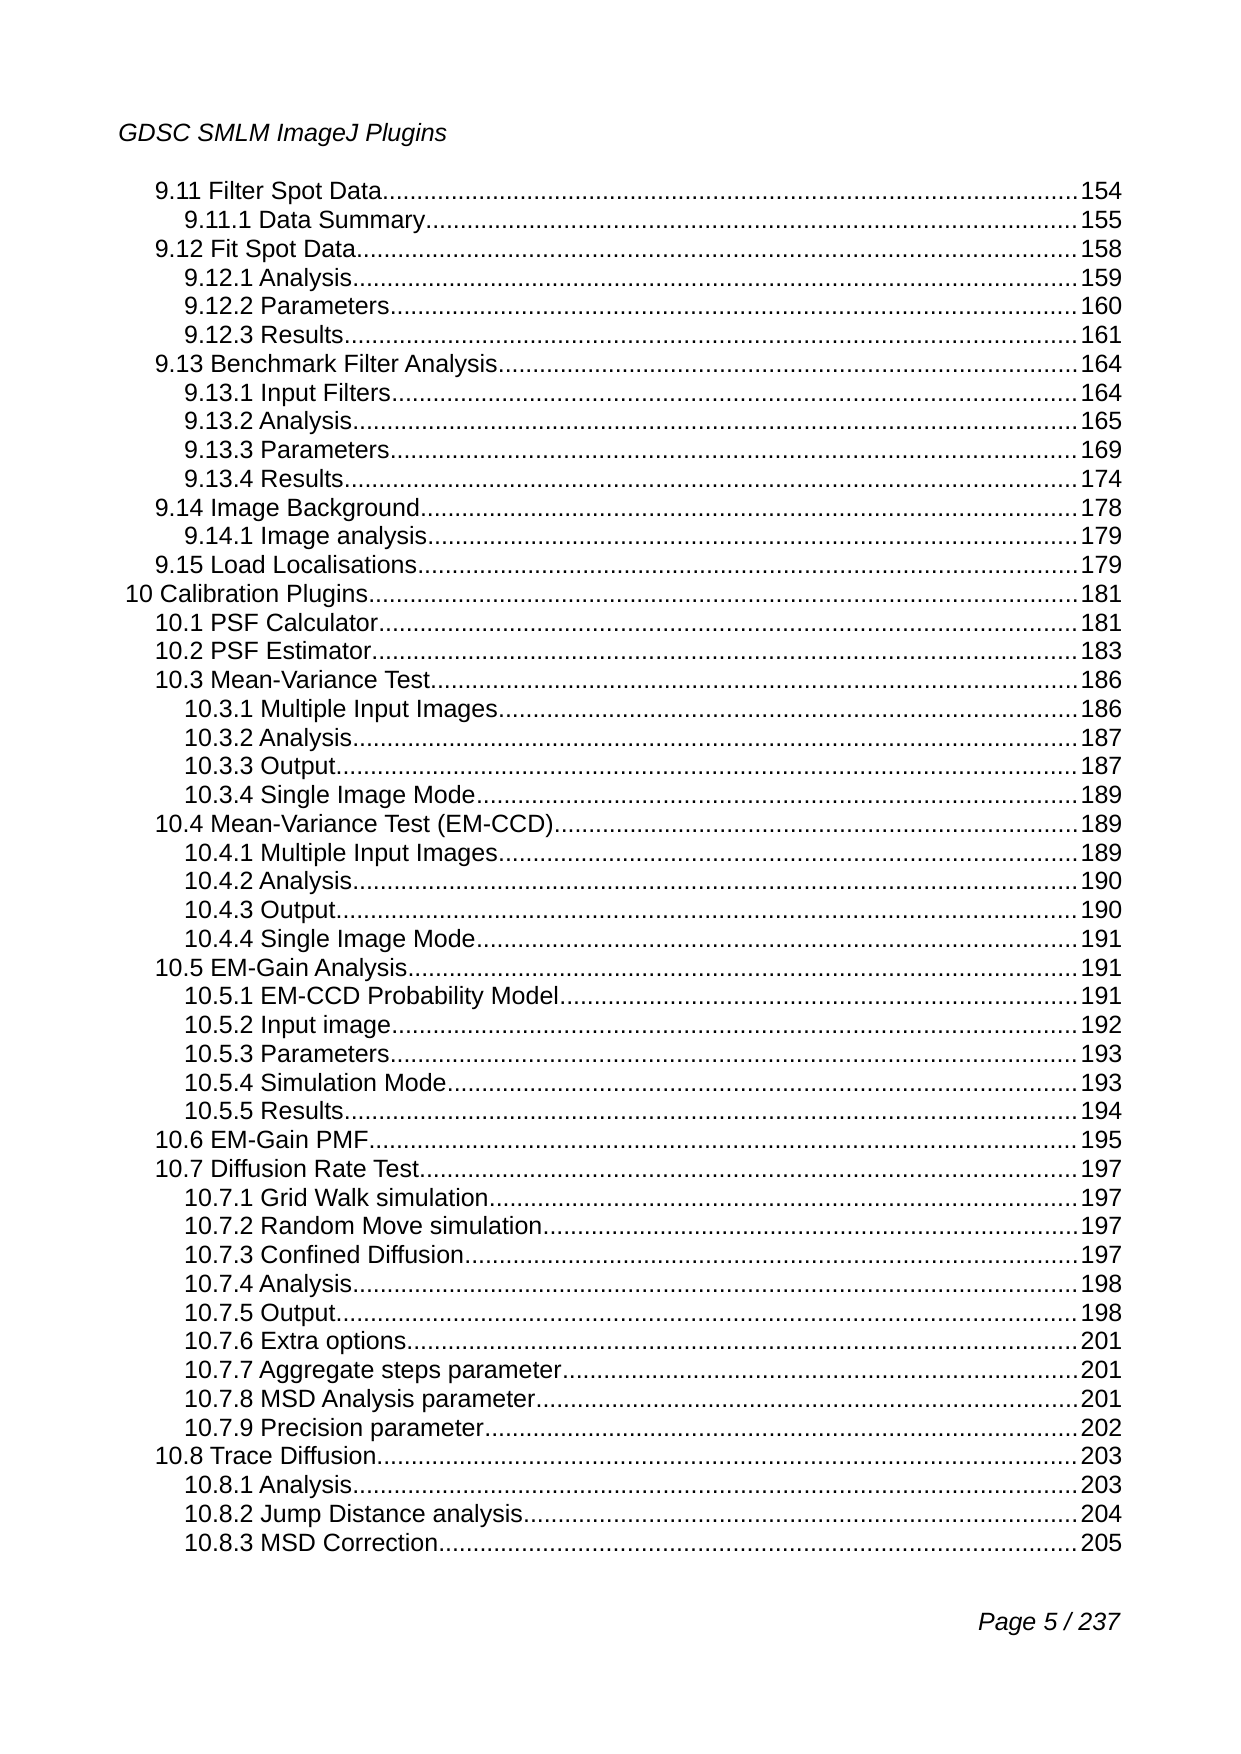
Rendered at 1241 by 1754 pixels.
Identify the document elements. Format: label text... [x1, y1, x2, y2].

text 10.7.4 Analysis 198 [177, 1269, 1122, 1298]
text 10.3.4 Single Image Mode 189 [177, 780, 1122, 809]
text 10.5.3 Parameters 193 [177, 1039, 1122, 1068]
text 10.3 Mean-Variance Test 186 [148, 665, 1122, 694]
text 10.5.2 Input image 192 [177, 1010, 1122, 1039]
text 9.11.1 Data Summary 155 [177, 205, 1122, 234]
text 10.7.6 Extra options 201 [177, 1326, 1122, 1355]
text 10.6 EM-Gain PMF 195 [148, 1125, 1122, 1154]
text 9.14 Image Background 178 [148, 493, 1122, 521]
text 10.1 PSF Calculator 181 [148, 608, 1122, 636]
text 10.7.2 Random Move simulation 197 [177, 1211, 1122, 1240]
text 9.13 Benchmark Filter Analysis 164 [148, 349, 1122, 378]
text 9.12.1 Analysis 159 [177, 263, 1122, 291]
text 9.13.3 Parameters 169 [177, 435, 1122, 464]
text 10.7.3 Confined Diffusion 197 [177, 1240, 1122, 1269]
text 10.5.4 Simulation Mode 193 [177, 1068, 1122, 1096]
text 10.7 Diffusion Rate Test 197 [148, 1154, 1122, 1183]
text 10.7.7 Aggregate steps parameter 201 [177, 1355, 1122, 1384]
text 10.8 Trace Diffusion 203 [148, 1441, 1122, 1470]
text 10.7.5 Output 198 [177, 1298, 1122, 1326]
text 10.3.1 Multiple Input Images 186 [177, 694, 1122, 723]
text 10.3.2 Analysis 187 [177, 723, 1122, 751]
text 9.12 Fit Spot Data 158 [148, 234, 1122, 263]
text 10.3.3 Output 187 [177, 751, 1122, 780]
text 9.12.3 Results 161 [177, 320, 1122, 349]
text 9.12.2 Parameters 160 [177, 291, 1122, 320]
text 10.8.3 MSD Correction 205 [177, 1528, 1122, 1556]
text 10.7.8 MSD Analysis parameter 201 [177, 1384, 1122, 1413]
text 10.4 Mean-Variance Test (EM-CCD) 189 [148, 809, 1122, 838]
text 10.4.3 Output 190 [177, 895, 1122, 924]
text 10.5 EM-Gain Analysis 191 [148, 953, 1122, 981]
text 10.4.4 Single Image Mode 191 [177, 924, 1122, 953]
text 10.8.1 Analysis 203 [177, 1470, 1122, 1499]
text 10.7.9 Precision parameter 202 [177, 1413, 1122, 1441]
text 10 Calibration Plugins 181 [118, 579, 1122, 608]
text 10.5.5 Results 194 [177, 1096, 1122, 1125]
text 10.7.1 Grid Walk simulation 197 [177, 1183, 1122, 1211]
text 9.15 Load Localisations 179 [148, 550, 1122, 579]
text 9.14.1 Image analysis 179 [177, 521, 1122, 550]
text 9.13.1 Input Filters 164 [177, 378, 1122, 406]
text 10.8.2 Jump Distance analysis 204 [177, 1499, 1122, 1528]
text 10.2 PSF Estimator 183 [148, 636, 1122, 665]
text 10.5.1 EM-CCD Probability Model 191 [177, 981, 1122, 1010]
text 9.13.2 Analysis 165 [177, 406, 1122, 435]
text 9.11 Filter Spot Data 154 [148, 176, 1122, 205]
text 10.4.2 Analysis 190 [177, 866, 1122, 895]
text 10.4.1 Multiple Input Images 189 [177, 838, 1122, 866]
text 9.13.4 Results 174 [177, 464, 1122, 493]
